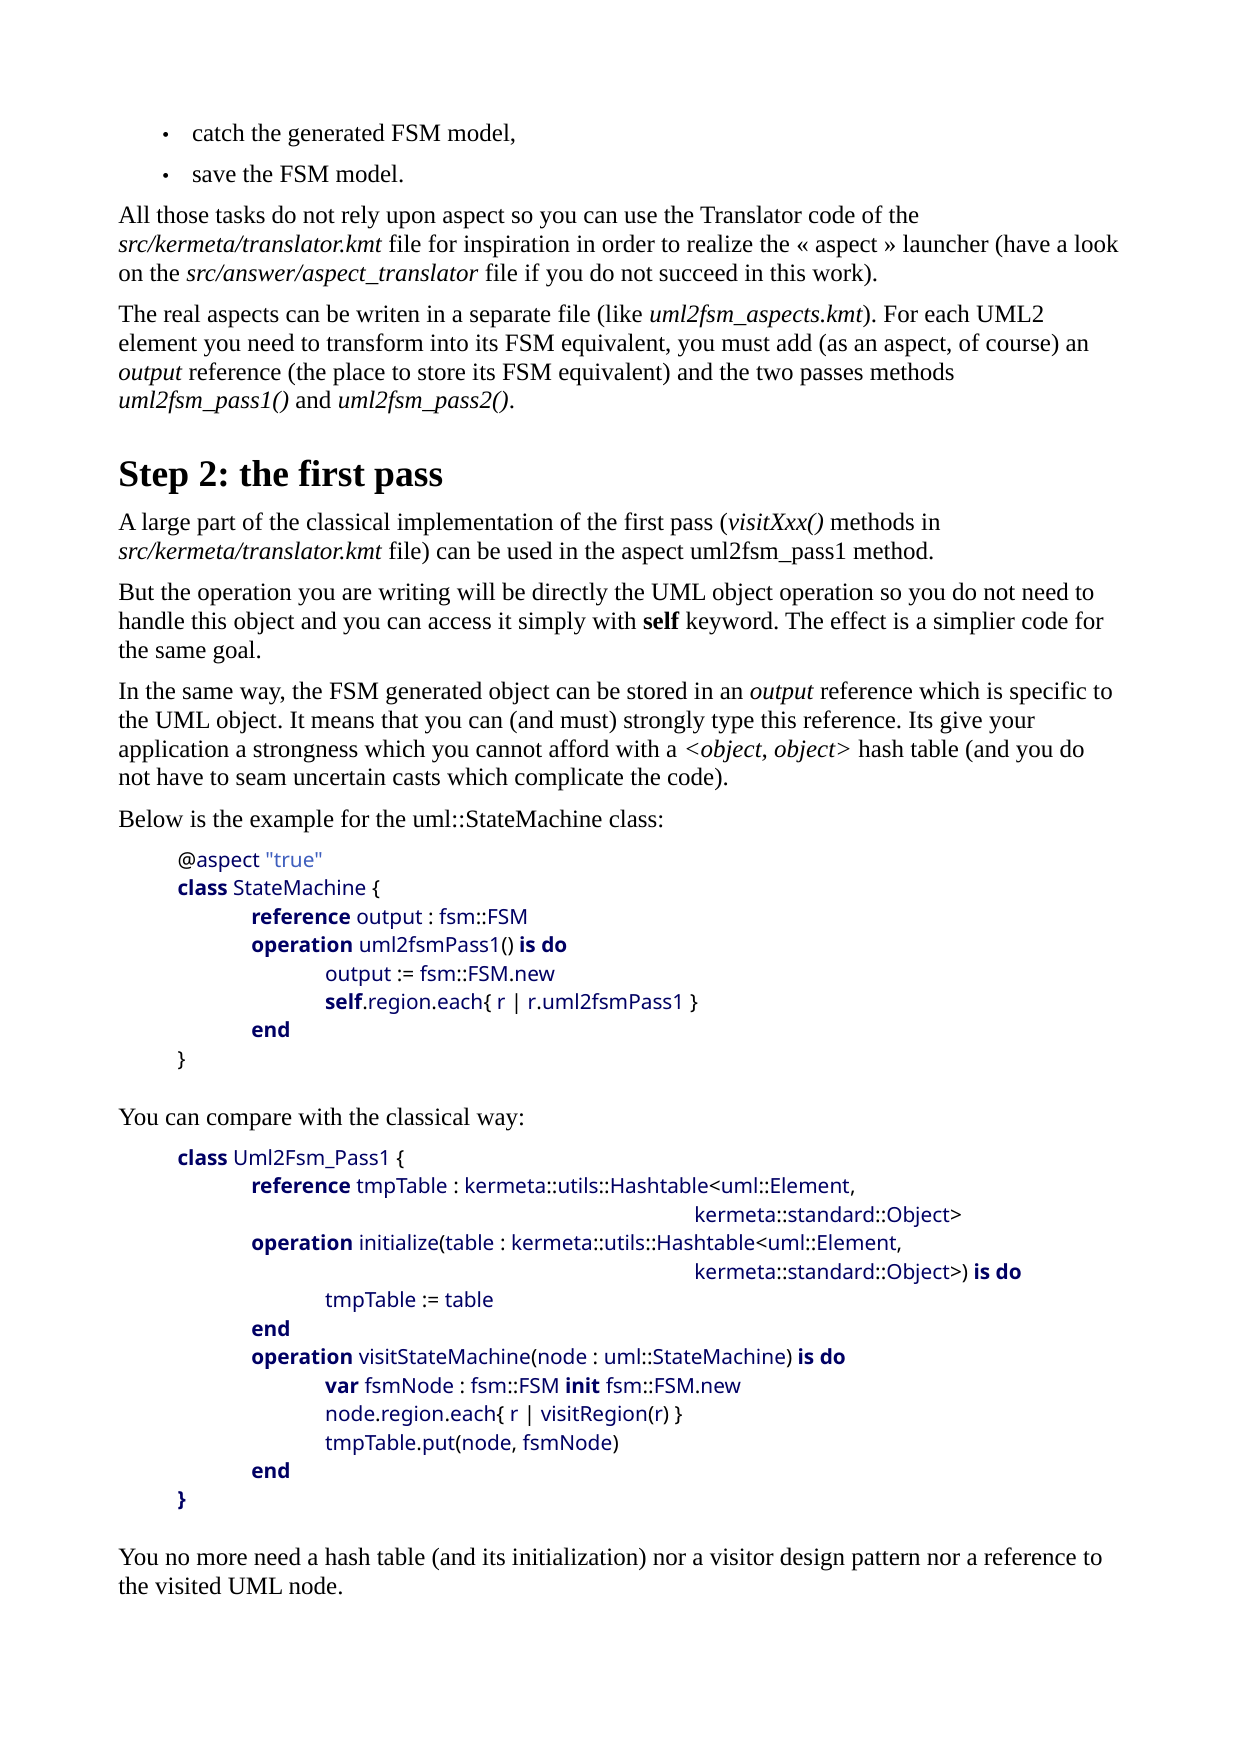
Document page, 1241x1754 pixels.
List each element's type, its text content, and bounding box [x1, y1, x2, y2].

text The real aspects can be writen in a separate file (like uml2fsm_aspects.kmt). For each UML2 element you need to transform into its FSM equivalent, you must add (as an aspect, of course) an output reference (the place to store its FSM equivalent) and the two passes methods uml2fsm_pass1() and uml2fsm_pass2(). [118, 299, 1122, 414]
list catch the generated FSM model, [162, 118, 1122, 147]
text You can compare with the classical way: [118, 1102, 1122, 1131]
text Below is the example for the uml::StateMachine class: [118, 804, 1122, 832]
text A large part of the classical implementation of the first pass (visitXxx() methods in src/kermeta/translator.kmt file) can be used in the aspect uml2fsm_pass1 method. [118, 507, 1122, 565]
text But the operation you are writing will be directly the UML object operation so you do not need to handle this object and you can access it simply with self keyword. The effect is a simplier code for the same goal. [118, 577, 1122, 664]
list class Uml2Fsm_Pass1 { reference tmpTable : kermeta::utils::Hashtable<uml::Element, kermeta::standard::Object> operation initialize(table : kermeta::utils::Hashtable<uml::Element, kermeta::standard::Object>) is do tmpTable := table end operation visitStateMachine(node : uml::StateMachine) is do var fsmNode : fsm::FSM init fsm::FSM.new node.region.each{ r | visitRegion(r) } tmpTable.put(node, fsmNode) end } [177, 1143, 1122, 1513]
list save the FSM model. [162, 159, 1122, 188]
text In the same way, the FSM generated object can be stored in an output reference which is specific to the UML object. It means that you can (and must) strongly type this reference. Its give your application a strongness which you cannot afford with a <object, object> hash table (and you do not have to seam uncertain casts which complicate the code). [118, 676, 1122, 791]
list @aspect "true" class StateMachine { reference output : fsm::FSM operation uml2fsmPass1() is do output := fsm::FSM.new self.region.each{ r | r.uml2fsmPass1 } end } [177, 845, 1122, 1072]
subtitle Step 2: the first pass [118, 452, 1122, 495]
text You no more need a hash table (and its initialization) nor a visitor design pattern nor a reference to the visited UML node. [118, 1542, 1122, 1600]
text All those tasks do not rely upon aspect so you can use the Translator code of the src/kermeta/translator.kmt file for inspiration in order to realize the « aspect » launcher (have a look on the src/answer/aspect_translator file if you do not succeed in this work). [118, 201, 1122, 287]
